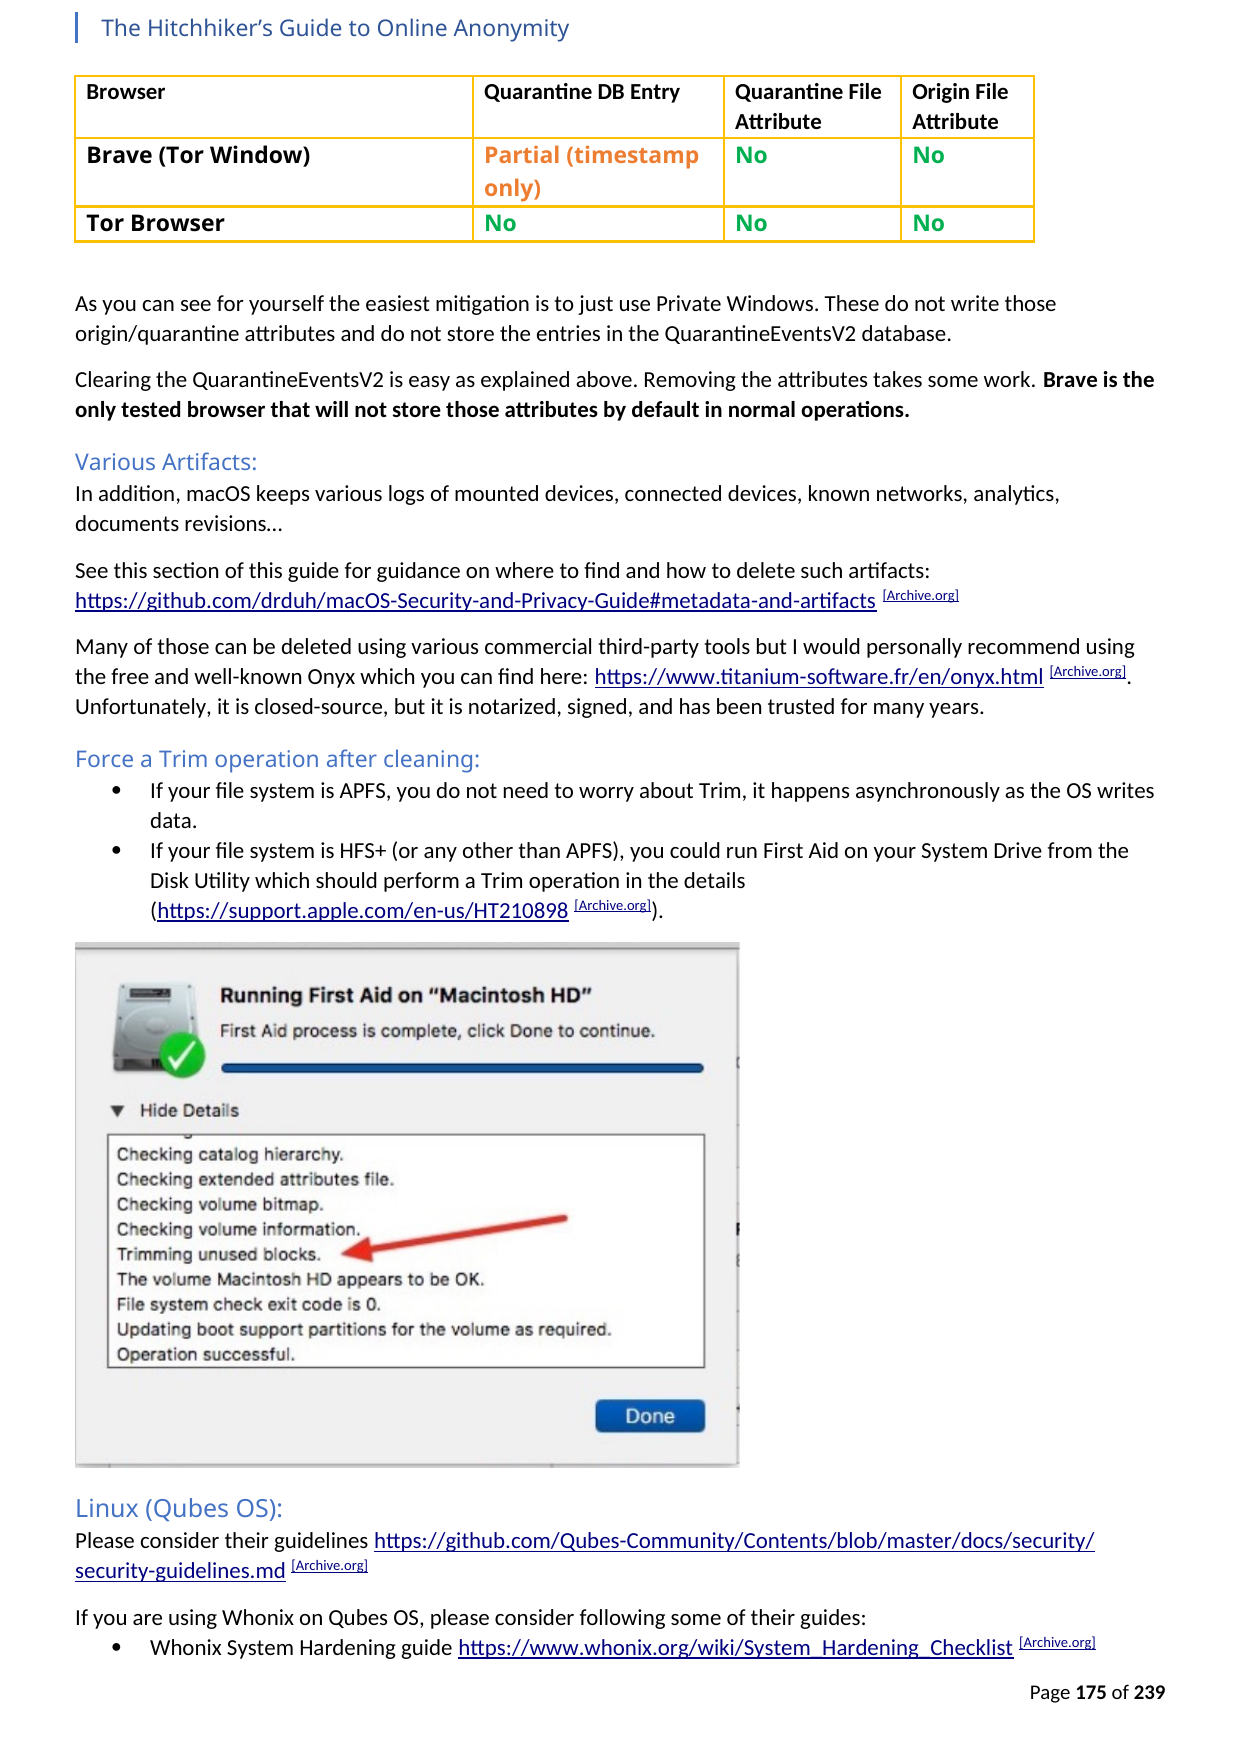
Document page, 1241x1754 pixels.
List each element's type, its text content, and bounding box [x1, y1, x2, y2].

table_cell Tor Browser [76, 208, 472, 240]
text Please consider their guidelines https://github.com/Qubes-Community/Contents/blob/master/docs/security/security-guidelines.md [Archive.org] [75, 1527, 1165, 1584]
text See this section of this guide for guidance on where to find and how to delete such artifacts: https://github.com/drduh/macOS-Security-and-Privacy-Guide#metadata-and-artifacts [Archive.org] [75, 556, 1165, 614]
subtitle Various Artifacts: [75, 446, 1165, 477]
table_cell No [725, 208, 900, 240]
table_header Origin File Attribute [902, 77, 1033, 137]
list If your file system is HFS+ (or any other than APFS), you could run First Aid on your System Drive from the Disk Utility which should perform a Trim operation in the details (https://support.apple.com/en-us/HT210898 [Archive.org]). [112, 836, 1165, 924]
table_cell No [902, 139, 1033, 205]
table_cell No [902, 208, 1033, 240]
list If your file system is APFS, you do not need to worry about Trim, it happens asynchronously as the OS writes data. [112, 776, 1165, 834]
table_header Quarantine DB Entry [474, 77, 723, 137]
table_cell Partial (timestamp only) [474, 139, 723, 205]
table_cell Brave (Tor Window) [76, 139, 472, 205]
text In addition, macOS keeps various logs of mounted devices, connected devices, known networks, analytics, documents revisions… [75, 479, 1165, 537]
subtitle Linux (Qubes OS): [75, 1490, 1165, 1524]
text Clearing the QuarantineEventsV2 is easy as explained above. Removing the attributes takes some work. Brave is the only tested browser that will not store those attributes by default in normal operations. [75, 366, 1165, 423]
text Many of those can be deleted using various commercial third-party tools but I would personally recommend using the free and well-known Onyx which you can find here: https://www.titanium-software.fr/en/onyx.html [Archive.org]. Unfortunately, it is closed-source, but it is notarized, signed, and has been trusted for many years. [75, 632, 1165, 720]
text If you are using Whonix on Qubes OS, please consider following some of their guides: [75, 1603, 1165, 1631]
table_header Browser [76, 77, 472, 137]
picture [75, 942, 740, 1468]
table_header Quarantine File Attribute [725, 77, 900, 137]
text As you can see for yourself the easiest mitigation is to just use Private Windows. These do not write those origin/quarantine attributes and do not store the entries in the QuarantineEventsV2 database. [75, 289, 1165, 347]
list Whonix System Hardening guide https://www.whonix.org/wiki/System_Hardening_Checklist [Archive.org] [112, 1633, 1165, 1661]
table_cell No [725, 139, 900, 205]
table_cell No [474, 208, 723, 240]
subtitle Force a Trim operation after cleaning: [75, 743, 1165, 774]
